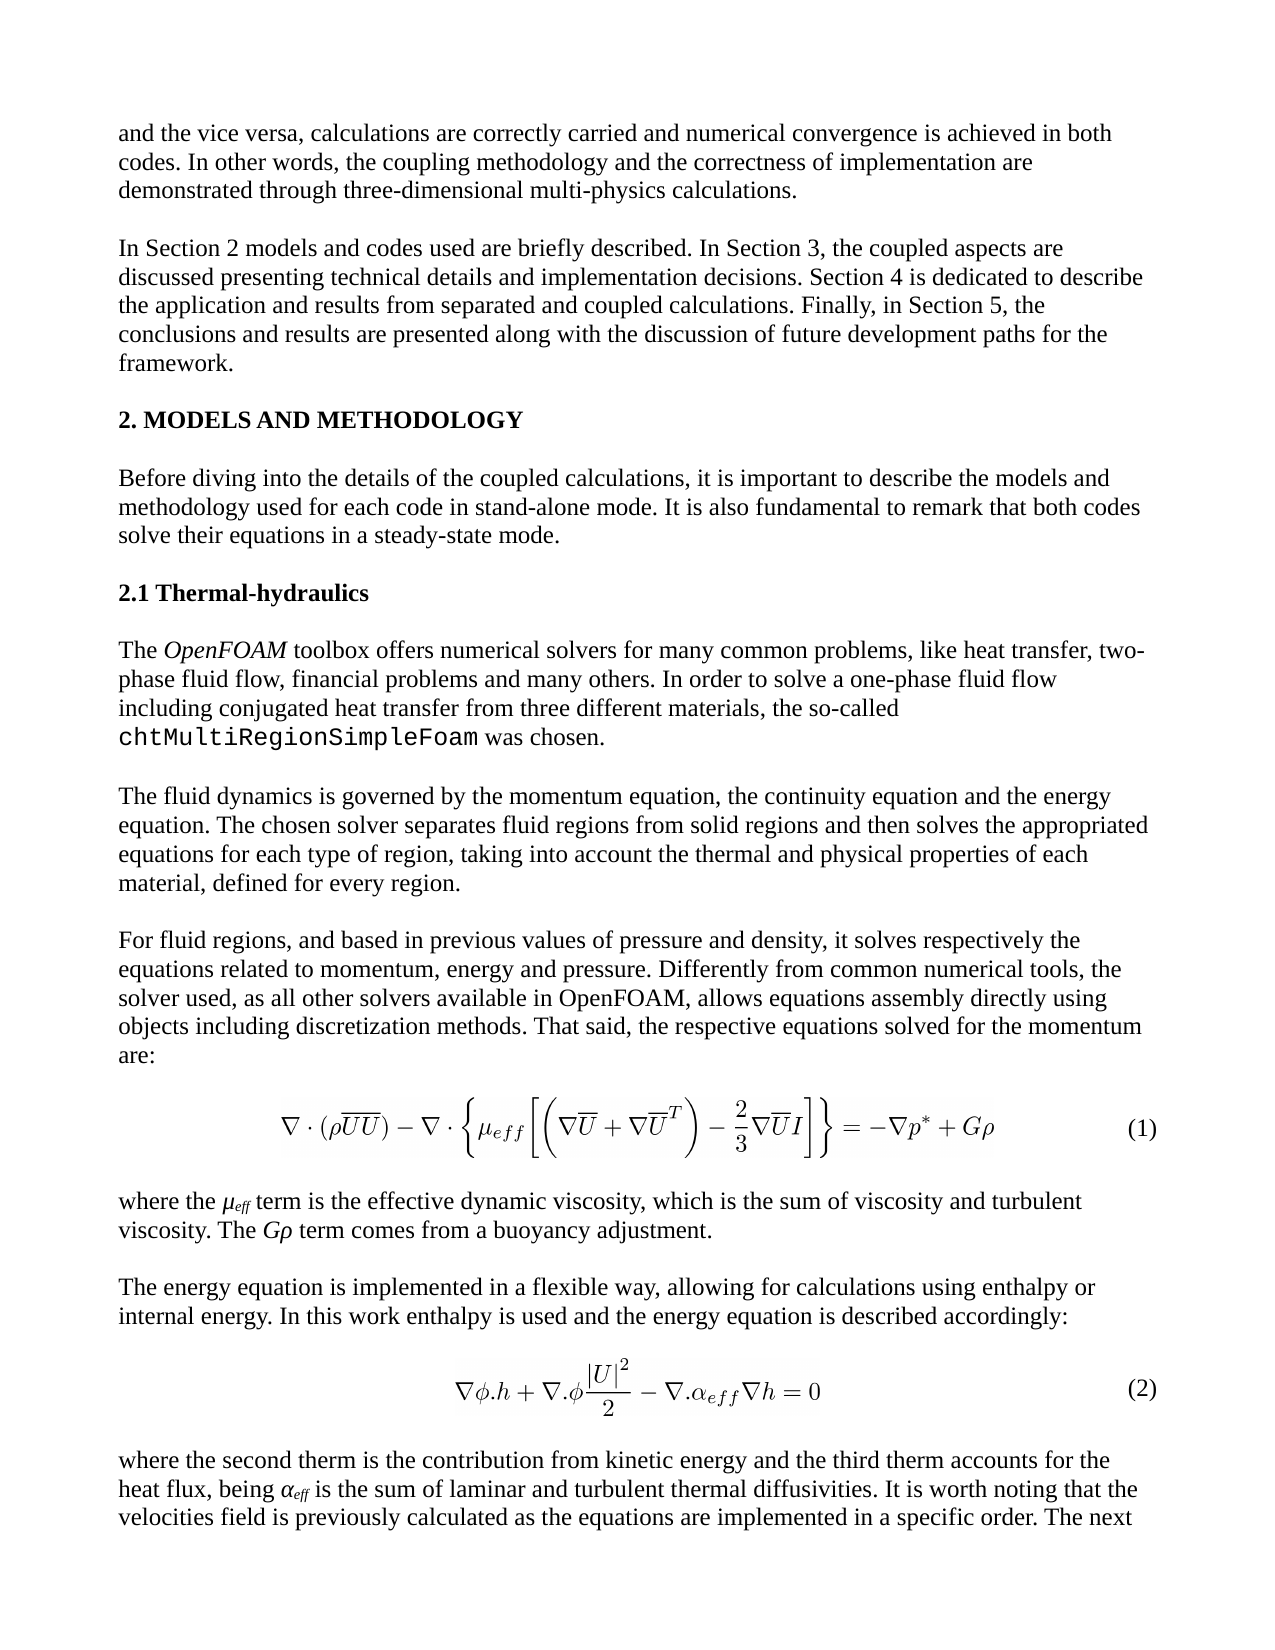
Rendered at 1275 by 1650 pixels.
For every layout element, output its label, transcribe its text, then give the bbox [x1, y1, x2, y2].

text (2) [820, 1358, 1157, 1416]
text The energy equation is implemented in a flexible way, allowing for calculations using enthalpy or internal energy. In this work enthalpy is used and the energy equation is described accordingly: [118, 1272, 1157, 1330]
text [118, 1098, 281, 1157]
text [118, 1358, 455, 1416]
text where the second therm is the contribution from kinetic energy and the third therm accounts for the heat flux, being αeff is the sum of laminar and turbulent thermal diffusivities. It is worth noting that the velocities field is previously calculated as the equations are implemented in a specific order. The next [118, 1445, 1157, 1531]
picture [455, 1358, 820, 1416]
text where the μeff term is the effective dynamic viscosity, which is the sum of viscosity and turbulent viscosity. The Gρ term comes from a buoyancy adjustment. [118, 1186, 1157, 1243]
text (1) [994, 1098, 1157, 1157]
text In Section 2 models and codes used are briefly described. In Section 3, the coupled aspects are discussed presenting technical details and implementation decisions. Section 4 is dedicated to describe the application and results from separated and coupled calculations. Finally, in Section 5, the conclusions and results are presented along with the discussion of future development paths for the framework. [118, 233, 1157, 377]
text The fluid dynamics is governed by the momentum equation, the continuity equation and the energy equation. The chosen solver separates fluid regions from solid regions and then solves the appropriated equations for each type of region, taking into account the thermal and physical properties of each material, defined for every region. [118, 781, 1157, 896]
text Before diving into the details of the coupled calculations, it is important to describe the models and methodology used for each code in stand-alone mode. It is also fundamental to remark that both codes solve their equations in a steady-state mode. [118, 463, 1157, 549]
picture [281, 1097, 994, 1158]
text 2. MODELS AND METHODOLOGY [118, 406, 1157, 434]
text and the vice versa, calculations are correctly carried and numerical convergence is achieved in both codes. In other words, the coupling methodology and the correctness of implementation are demonstrated through three-dimensional multi-physics calculations. [118, 118, 1157, 204]
text 2.1 Thermal-hydraulics [118, 578, 1157, 607]
text The OpenFOAM toolbox offers numerical solvers for many common problems, like heat transfer, two-phase fluid flow, financial problems and many others. In order to solve a one-phase fluid flow including conjugated heat transfer from three different materials, the so-called chtMultiRegionSimpleFoam was chosen. [118, 636, 1157, 753]
text For fluid regions, and based in previous values of pressure and density, it solves respectively the equations related to momentum, energy and pressure. Differently from common numerical tools, the solver used, as all other solvers available in OpenFOAM, allows equations assembly directly using objects including discretization methods. That said, the respective equations solved for the momentum are: [118, 925, 1157, 1069]
